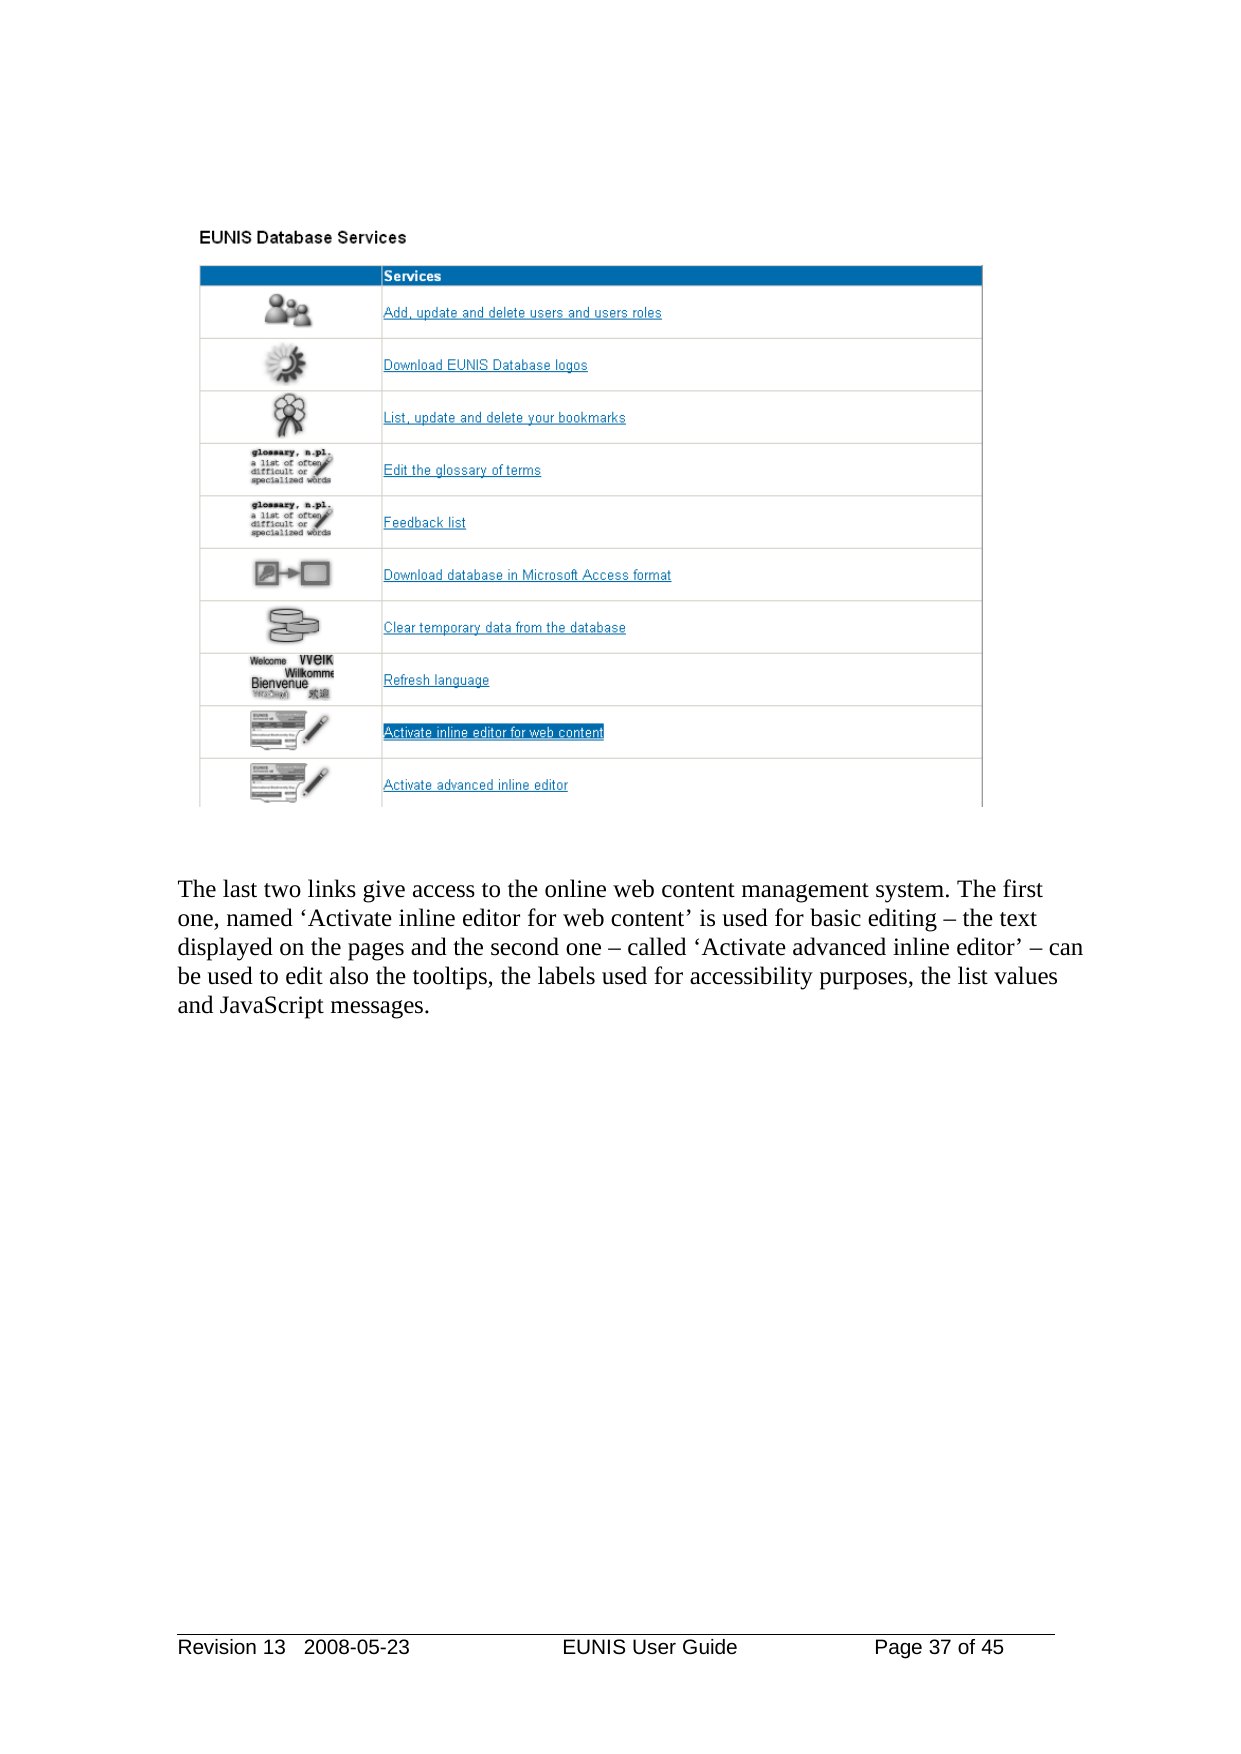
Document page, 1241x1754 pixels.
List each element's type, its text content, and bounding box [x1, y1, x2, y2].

text The last two links give access to the online web content management system. The first one, named ‘Activate inline editor for web content’ is used for basic editing – the text displayed on the pages and the second one – called ‘Activate advanced inline editor’ – can be used to edit also the tooltips, the labels used for accessibility purposes, the list values and JavaScript messages. [177, 874, 1092, 1019]
picture [193, 219, 986, 807]
